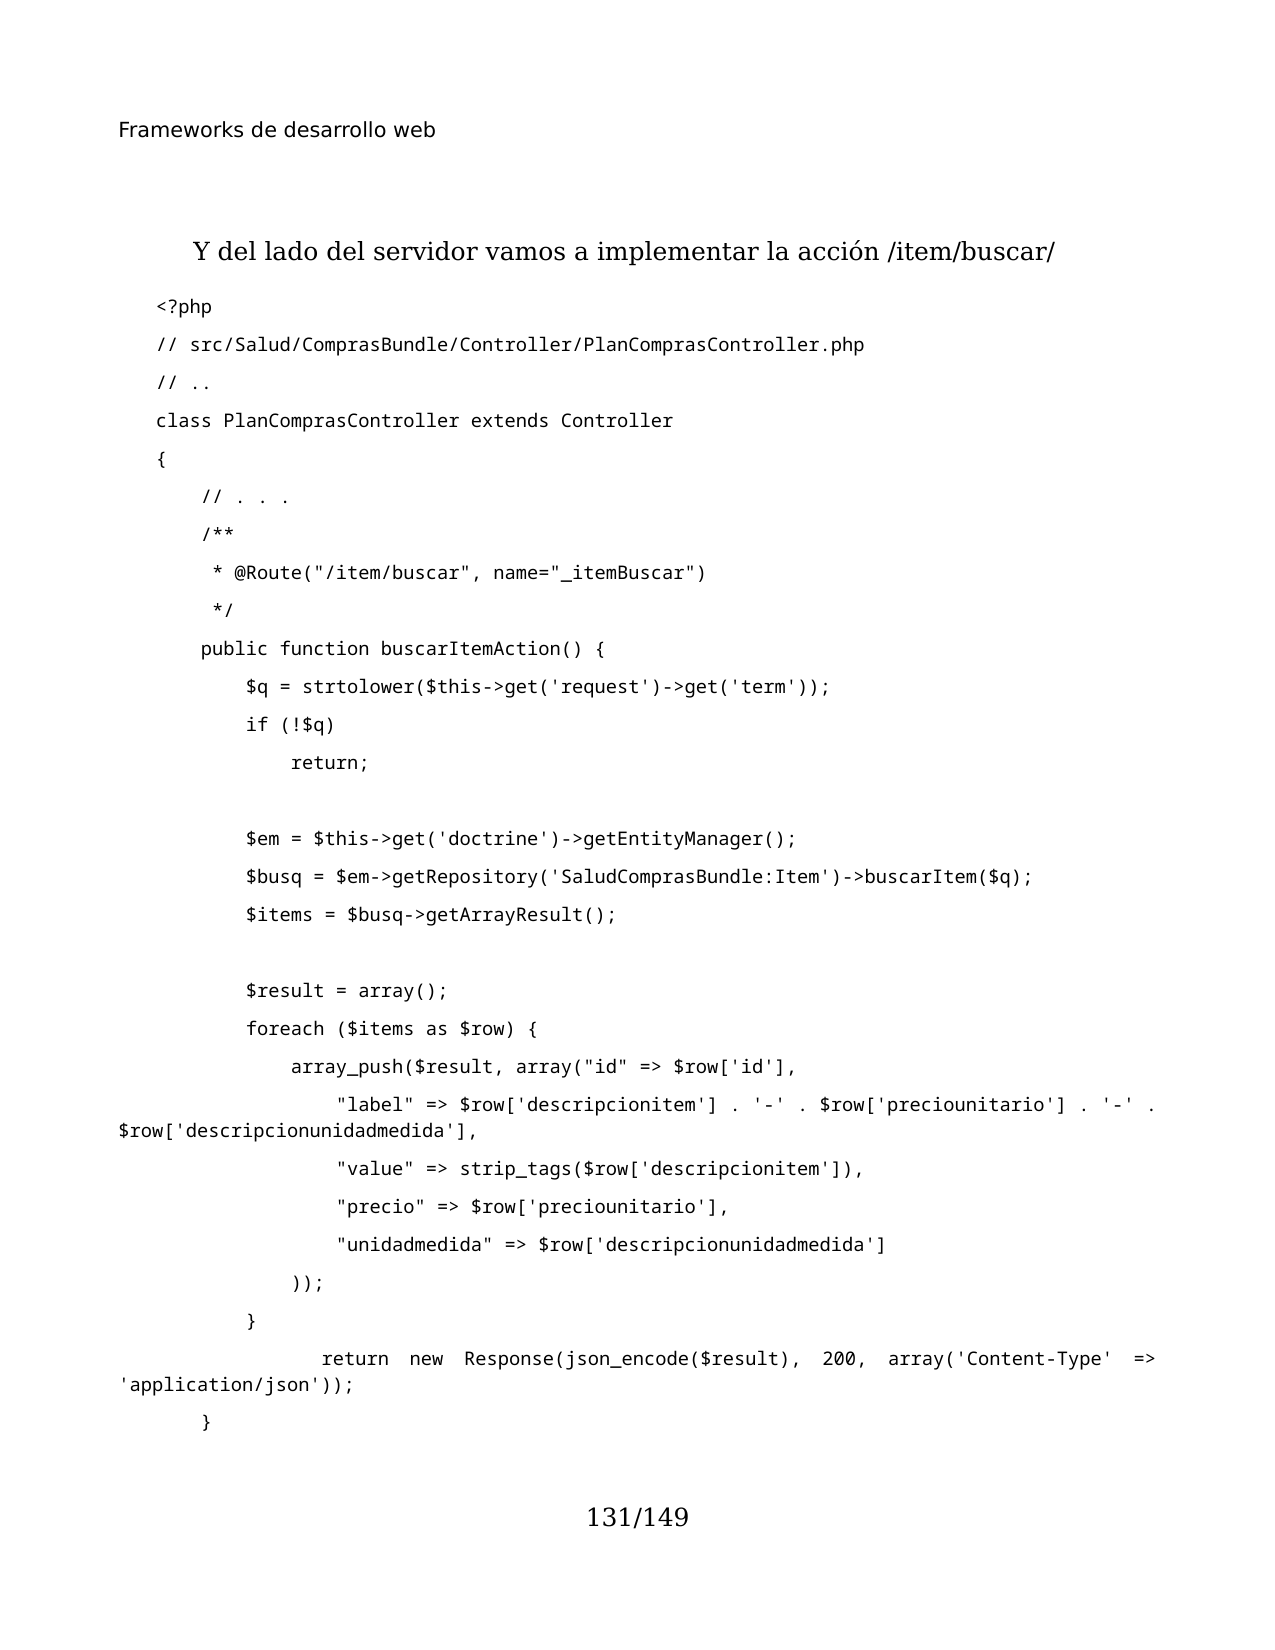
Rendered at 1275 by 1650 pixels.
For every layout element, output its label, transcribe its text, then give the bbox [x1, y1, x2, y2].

text } [118, 1409, 1157, 1434]
text public function buscarItemAction() { [118, 635, 1157, 661]
text // src/Salud/ComprasBundle/Controller/PlanComprasController.php [118, 331, 1157, 357]
text } [118, 1307, 1157, 1333]
text $q = strtolower($this->get('request')->get('term')); [118, 673, 1157, 699]
text */ [118, 597, 1157, 623]
text $result = array(); [118, 978, 1157, 1003]
text /** [118, 521, 1157, 547]
text class PlanComprasController extends Controller [118, 407, 1157, 433]
text $items = $busq->getArrayResult(); [118, 902, 1157, 927]
text return new Response(json_encode($result), 200, array('Content-Type' => 'application/json')); [118, 1345, 1157, 1396]
text foreach ($items as $row) { [118, 1016, 1157, 1041]
text { [118, 445, 1157, 471]
text )); [118, 1269, 1157, 1295]
text $em = $this->get('doctrine')->getEntityManager(); [118, 826, 1157, 851]
text "label" => $row['descripcionitem'] . '-' . $row['preciounitario'] . '-' . $row['descripcionunidadmedida'], [118, 1092, 1157, 1143]
text * @Route("/item/buscar", name="_itemBuscar") [118, 559, 1157, 585]
text // .. [118, 369, 1157, 395]
text return; [118, 749, 1157, 775]
text Y del lado del servidor vamos a implementar la acción /item/buscar/ [118, 237, 1157, 266]
text if (!$q) [118, 711, 1157, 737]
text // . . . [118, 483, 1157, 509]
text <?php [118, 293, 1157, 319]
text "value" => strip_tags($row['descripcionitem']), [118, 1155, 1157, 1181]
text array_push($result, array("id" => $row['id'], [118, 1054, 1157, 1079]
text "unidadmedida" => $row['descripcionunidadmedida'] [118, 1231, 1157, 1257]
text "precio" => $row['preciounitario'], [118, 1193, 1157, 1219]
text $busq = $em->getRepository('SaludComprasBundle:Item')->buscarItem($q); [118, 863, 1157, 889]
